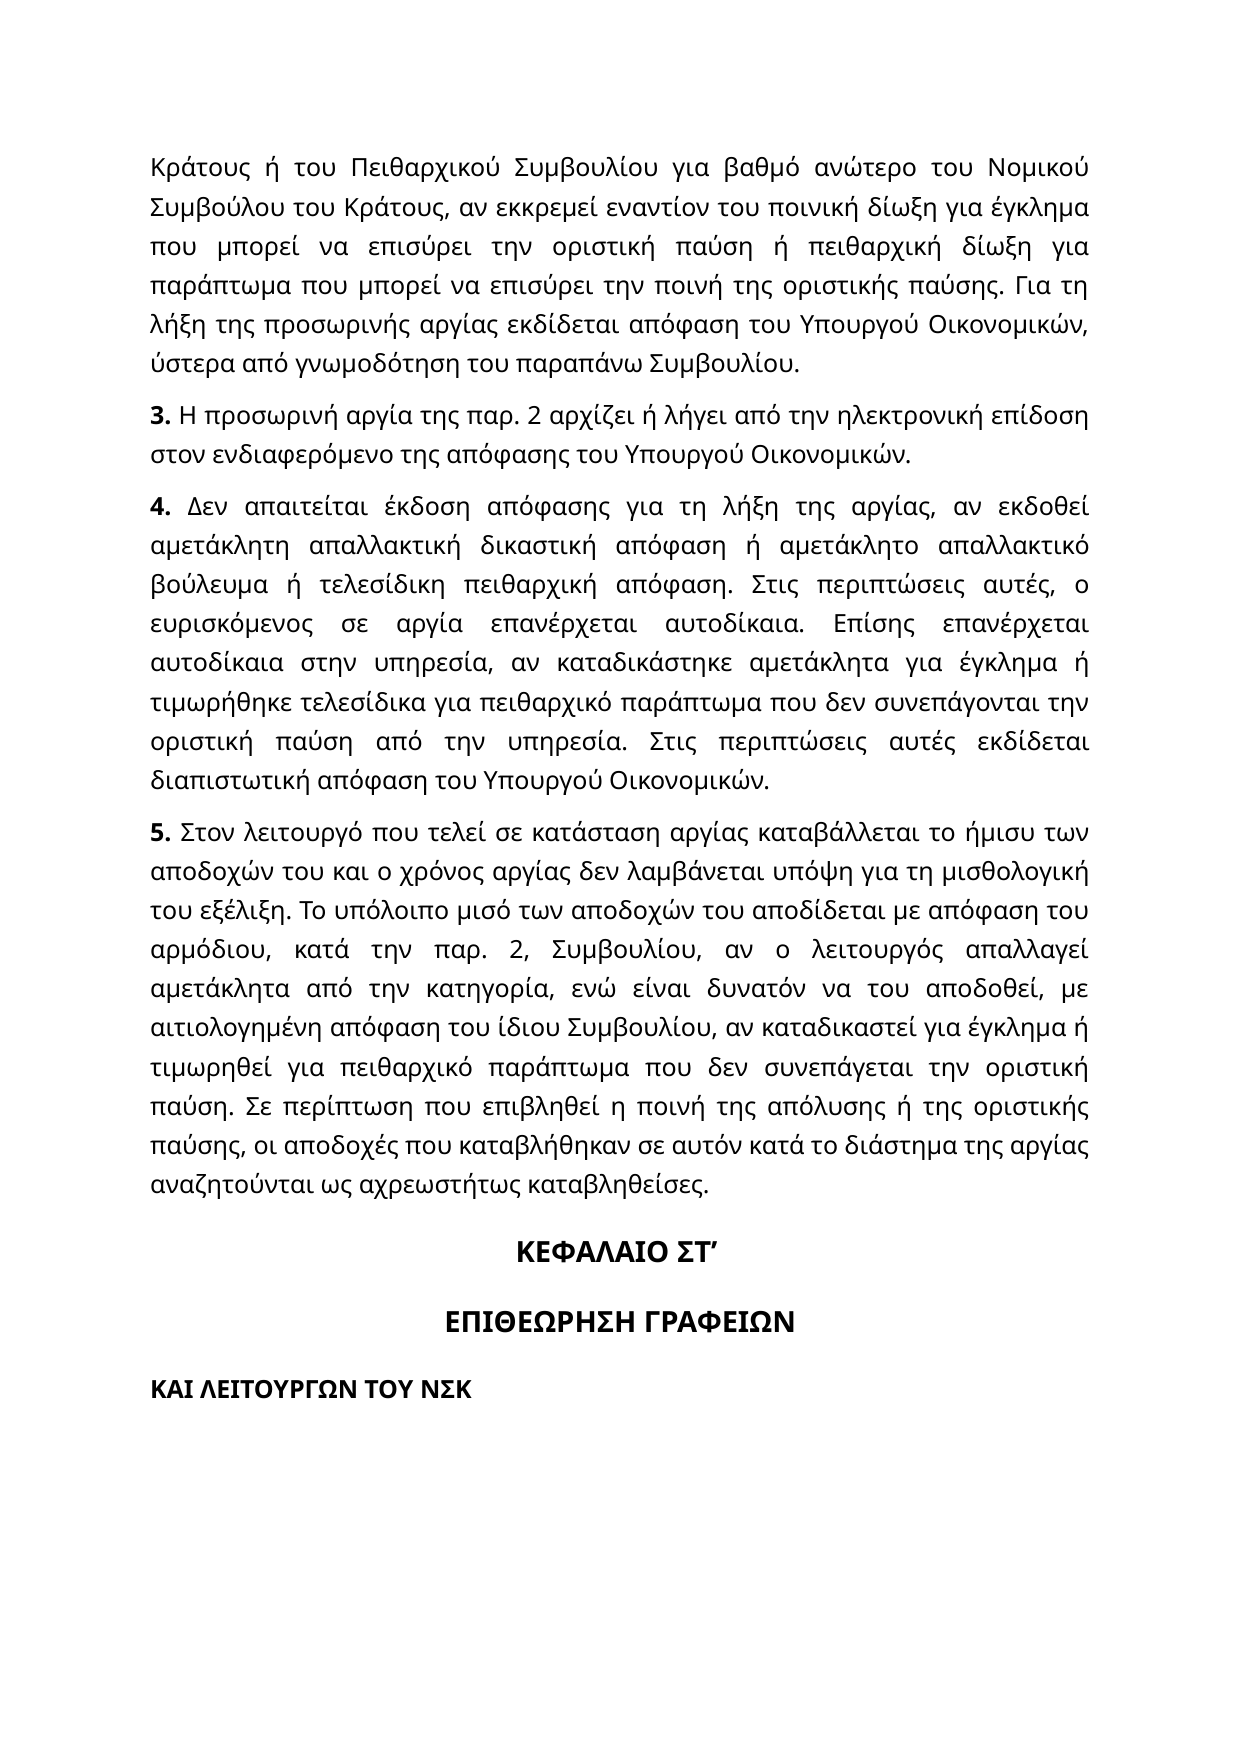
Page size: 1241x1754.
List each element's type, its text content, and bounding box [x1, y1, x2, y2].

text 3. Η προσωρινή αργία της παρ. 2 αρχίζει ή λήγει από την ηλεκτρονική επίδοση στον ενδιαφερόμενο της απόφασης του Υπουργού Οικονομικών. [150, 397, 1090, 471]
text Κράτους ή του Πειθαρχικού Συμβουλίου για βαθμό ανώτερο του Νομικού Συμβούλου του Κράτους, αν εκκρεμεί εναντίον του ποινική δίωξη για έγκλημα που μπορεί να επισύρει την οριστική παύση ή πειθαρχική δίωξη για παράπτωμα που μπορεί να επισύρει την ποινή της οριστικής παύσης. Για τη λήξη της προσωρινής αργίας εκδίδεται απόφαση του Υπουργού Οικονομικών, ύστερα από γνωμοδότηση του παραπάνω Συμβουλίου. [150, 150, 1090, 380]
text ΚΑΙ ΛΕΙΤΟΥΡΓΩΝ ΤΟΥ ΝΣΚ [150, 1372, 1090, 1406]
text 4. Δεν απαιτείται έκδοση απόφασης για τη λήξη της αργίας, αν εκδοθεί αμετάκλητη απαλλακτική δικαστική απόφαση ή αμετάκλητο απαλλακτικό βούλευμα ή τελεσίδικη πειθαρχική απόφαση. Στις περιπτώσεις αυτές, ο ευρισκόμενος σε αργία επανέρχεται αυτοδίκαια. Επίσης επανέρχεται αυτοδίκαια στην υπηρεσία, αν καταδικάστηκε αμετάκλητα για έγκλημα ή τιμωρήθηκε τελεσίδικα για πειθαρχικό παράπτωμα που δεν συνεπάγονται την οριστική παύση από την υπηρεσία. Στις περιπτώσεις αυτές εκδίδεται διαπιστωτική απόφαση του Υπουργού Οικονομικών. [150, 488, 1090, 797]
subtitle ΚΕΦΑΛΑΙΟ ΣΤ’ [150, 1231, 1090, 1271]
text 5. Στον λειτουργό που τελεί σε κατάσταση αργίας καταβάλλεται το ήμισυ των αποδοχών του και ο χρόνος αργίας δεν λαμβάνεται υπόψη για τη μισθολογική του εξέλιξη. Το υπόλοιπο μισό των αποδοχών του αποδίδεται με απόφαση του αρμόδιου, κατά την παρ. 2, Συμβουλίου, αν ο λειτουργός απαλλαγεί αμετάκλητα από την κατηγορία, ενώ είναι δυνατόν να του αποδοθεί, με αιτιολογημένη απόφαση του ίδιου Συμβουλίου, αν καταδικαστεί για έγκλημα ή τιμωρηθεί για πειθαρχικό παράπτωμα που δεν συνεπάγεται την οριστική παύση. Σε περίπτωση που επιβληθεί η ποινή της απόλυσης ή της οριστικής παύσης, οι αποδοχές που καταβλήθηκαν σε αυτόν κατά το διάστημα της αργίας αναζητούνται ως αχρεωστήτως καταβληθείσες. [150, 814, 1090, 1201]
subtitle ΕΠΙΘΕΩΡΗΣΗ ΓΡΑΦΕΙΩΝ [150, 1301, 1090, 1341]
